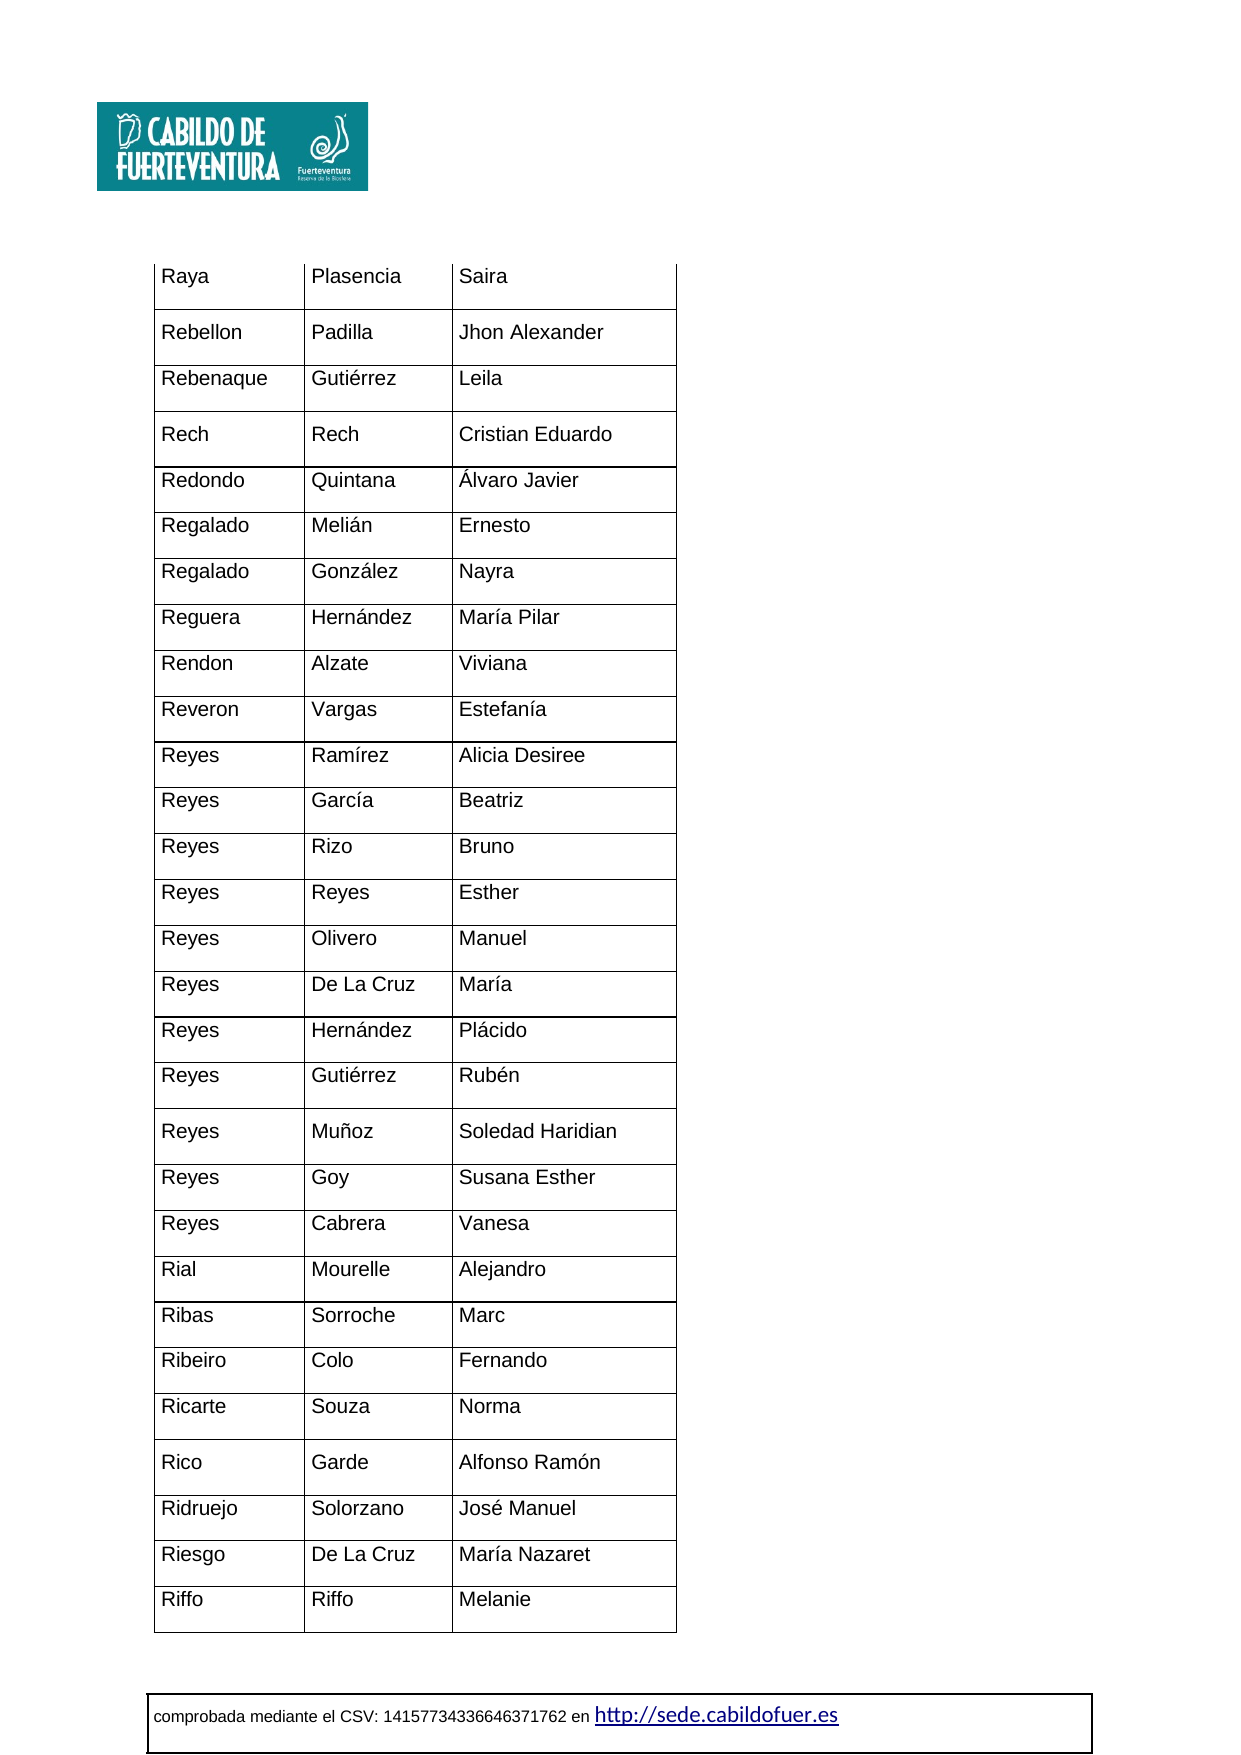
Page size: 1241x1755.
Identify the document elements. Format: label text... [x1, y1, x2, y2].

table_cell De La Cruz [305, 1541, 452, 1586]
table_cell Rendon [155, 651, 304, 696]
table_cell Muñoz [305, 1109, 452, 1164]
table_cell Gutiérrez [305, 1063, 452, 1108]
table_cell Ernesto [453, 513, 676, 558]
table_cell Álvaro Javier [453, 468, 676, 512]
table_cell Reyes [155, 972, 304, 1016]
table_cell Redondo [155, 468, 304, 512]
table_cell Cristian Eduardo [453, 412, 676, 466]
table_cell Hernández [305, 1018, 452, 1062]
table_cell Rizo [305, 834, 452, 879]
table_cell José Manuel [453, 1496, 676, 1540]
table_cell García [305, 788, 452, 833]
table_cell Marc [453, 1303, 676, 1347]
table_cell Reyes [155, 926, 304, 971]
table_cell Colo [305, 1348, 452, 1393]
table_cell Beatriz [453, 788, 676, 833]
table_cell Rebellon [155, 310, 304, 365]
table_cell Alzate [305, 651, 452, 696]
table_cell Cabrera [305, 1211, 452, 1256]
table_cell Rial [155, 1257, 304, 1301]
table_cell Souza [305, 1394, 452, 1439]
table_cell Viviana [453, 651, 676, 696]
table_cell González [305, 559, 452, 604]
table_cell Vanesa [453, 1211, 676, 1256]
table_cell Rico [155, 1440, 304, 1494]
table_cell Alejandro [453, 1257, 676, 1301]
table_cell Rebenaque [155, 366, 304, 411]
table_cell Esther [453, 880, 676, 925]
table_cell Padilla [305, 310, 452, 365]
table_cell Alfonso Ramón [453, 1440, 676, 1494]
table_cell Reyes [155, 1018, 304, 1062]
table_cell Quintana [305, 468, 452, 512]
table_cell Ricarte [155, 1394, 304, 1439]
table_cell Solorzano [305, 1496, 452, 1540]
table_header Plasencia [305, 264, 452, 309]
table_cell Fernando [453, 1348, 676, 1393]
table_cell María Pilar [453, 605, 676, 650]
table_cell Plácido [453, 1018, 676, 1062]
table_cell Reyes [305, 880, 452, 925]
table_cell Garde [305, 1440, 452, 1494]
table_cell Reyes [155, 788, 304, 833]
table_cell Leila [453, 366, 676, 411]
table_cell Rech [305, 412, 452, 466]
table_cell Ramírez [305, 743, 452, 787]
table_cell Regalado [155, 513, 304, 558]
table_cell Estefanía [453, 697, 676, 741]
table_header Raya [155, 264, 304, 309]
table_cell Rech [155, 412, 304, 466]
table_cell Reyes [155, 880, 304, 925]
table_cell Reguera [155, 605, 304, 650]
table_cell Ridruejo [155, 1496, 304, 1540]
table_cell Ribas [155, 1303, 304, 1347]
table_cell Regalado [155, 559, 304, 604]
table_cell Manuel [453, 926, 676, 971]
table_cell Reveron [155, 697, 304, 741]
table_cell Jhon Alexander [453, 310, 676, 365]
table_cell Mourelle [305, 1257, 452, 1301]
table_cell Susana Esther [453, 1165, 676, 1210]
table_cell Reyes [155, 1211, 304, 1256]
table_cell Hernández [305, 605, 452, 650]
table_header Saira [453, 264, 676, 309]
table_cell Reyes [155, 743, 304, 787]
table_cell María Nazaret [453, 1541, 676, 1586]
table_cell Olivero [305, 926, 452, 971]
table_cell Reyes [155, 1063, 304, 1108]
table_cell Gutiérrez [305, 366, 452, 411]
table_cell Melián [305, 513, 452, 558]
table_cell Rubén [453, 1063, 676, 1108]
table_cell Soledad Haridian [453, 1109, 676, 1164]
table_cell Riesgo [155, 1541, 304, 1586]
table_cell Norma [453, 1394, 676, 1439]
table_cell Sorroche [305, 1303, 452, 1347]
table_cell Bruno [453, 834, 676, 879]
table_cell Reyes [155, 1165, 304, 1210]
table_cell Melanie [453, 1587, 676, 1632]
table_cell Alicia Desiree [453, 743, 676, 787]
table_cell Reyes [155, 834, 304, 879]
table_cell Riffo [305, 1587, 452, 1632]
table_cell Nayra [453, 559, 676, 604]
table_cell Vargas [305, 697, 452, 741]
table_cell De La Cruz [305, 972, 452, 1016]
table_cell Reyes [155, 1109, 304, 1164]
table_cell María [453, 972, 676, 1016]
table_cell Ribeiro [155, 1348, 304, 1393]
table_cell Goy [305, 1165, 452, 1210]
table_cell Riffo [155, 1587, 304, 1632]
